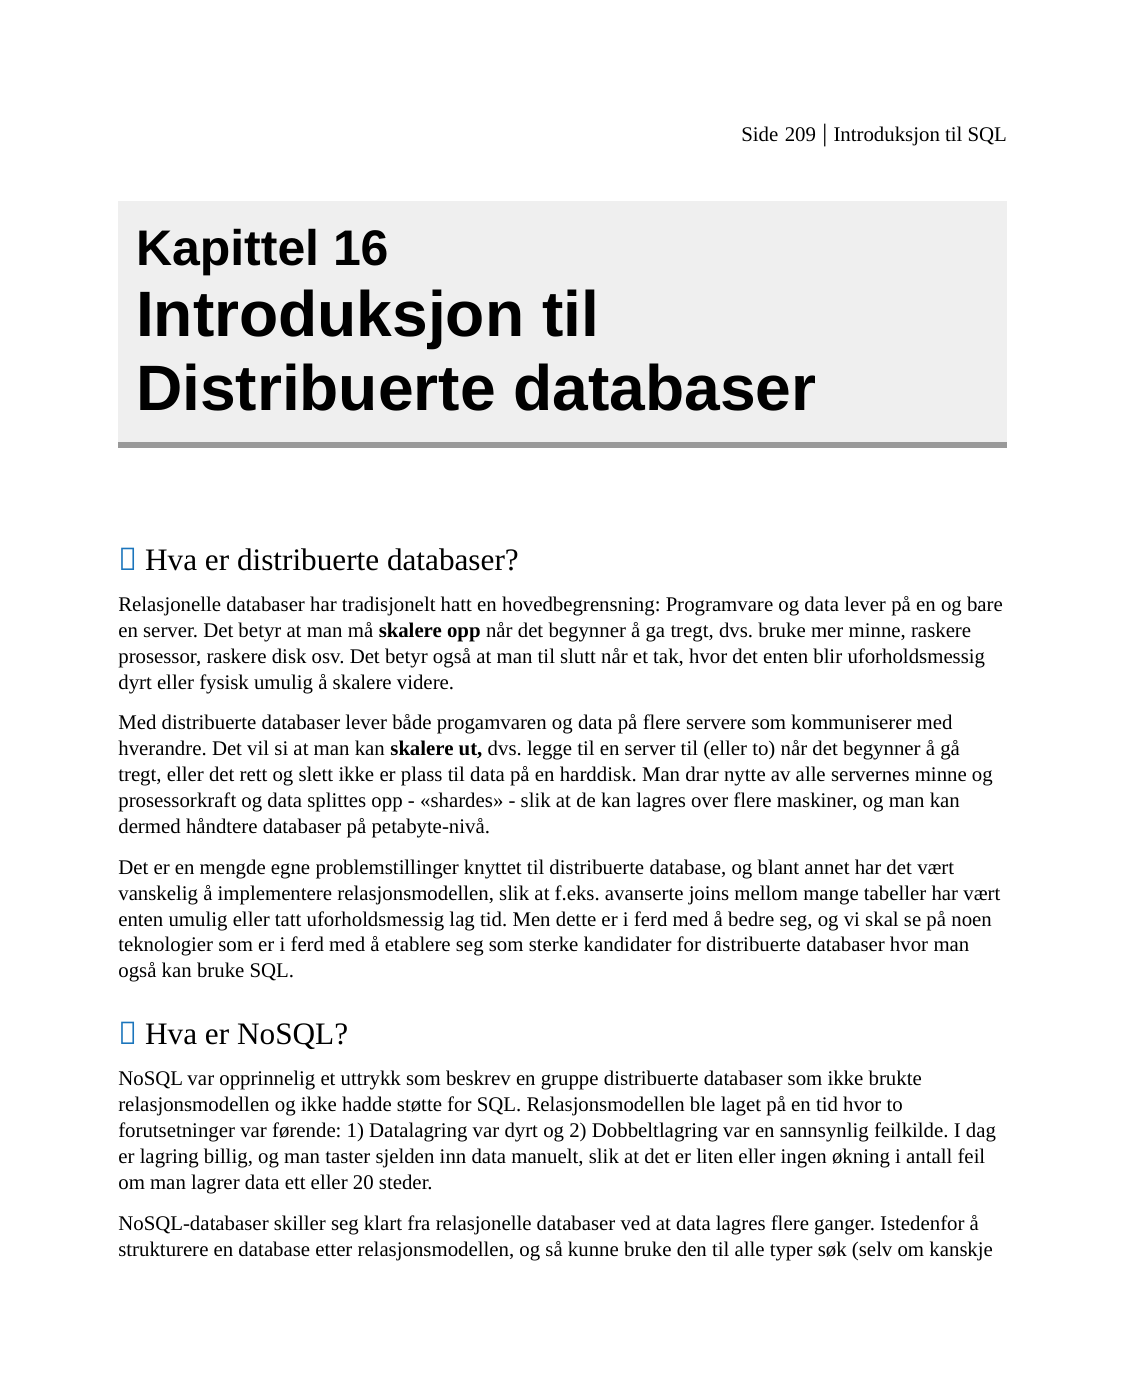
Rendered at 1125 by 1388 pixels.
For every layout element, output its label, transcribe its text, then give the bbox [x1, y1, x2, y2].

text Med distribuerte databaser lever både progamvaren og data på flere servere som kommuniserer med hverandre. Det vil si at man kan skalere ut, dvs. legge til en server til (eller to) når det begynner å gå tregt, eller det rett og slett ikke er plass til data på en harddisk. Man drar nytte av alle servernes minne og prosessorkraft og data splittes opp - «shardes» - slik at de kan lagres over flere maskiner, og man kan dermed håndtere databaser på petabyte-nivå. [118, 710, 1007, 838]
text NoSQL var opprinnelig et uttrykk som beskrev en gruppe distribuerte databaser som ikke brukte relasjonsmodellen og ikke hadde støtte for SQL. Relasjonsmodellen ble laget på en tid hvor to forutsetninger var førende: 1) Datalagring var dyrt og 2) Dobbeltlagring var en sannsynlig feilkilde. I dag er lagring billig, og man taster sjelden inn data manuelt, slik at det er liten eller ingen økning i antall feil om man lagrer data ett eller 20 steder. [118, 1066, 1007, 1194]
text NoSQL-databaser skiller seg klart fra relasjonelle databaser ved at data lagres flere ganger. Istedenfor å strukturere en database etter relasjonsmodellen, og så kunne bruke den til alle typer søk (selv om kanskje [118, 1211, 1007, 1261]
text Relasjonelle databaser har tradisjonelt hatt en hovedbegrensning: Programvare og data lever på en og bare en server. Det betyr at man må skalere opp når det begynner å ga tregt, dvs. bruke mer minne, raskere prosessor, raskere disk osv. Det betyr også at man til slutt når et tak, hvor det enten blir uforholdsmessig dyrt eller fysisk umulig å skalere videre. [118, 592, 1007, 694]
text Det er en mengde egne problemstillinger knyttet til distribuerte database, og blant annet har det vært vanskelig å implementere relasjonsmodellen, slik at f.eks. avanserte joins mellom mange tabeller har vært enten umulig eller tatt uforholdsmessig lag tid. Men dette er i ferd med å bedre seg, og vi skal se på noen teknologier som er i ferd med å etablere seg som sterke kandidater for distribuerte databaser hvor man også kan bruke SQL. [118, 854, 1007, 982]
subtitle Kapittel 16 Introduksjon til Distribuerte databaser [118, 201, 1007, 442]
subtitle  Hva er distribuerte databaser? [118, 537, 1007, 579]
subtitle  Hva er NoSQL? [118, 1011, 1007, 1054]
